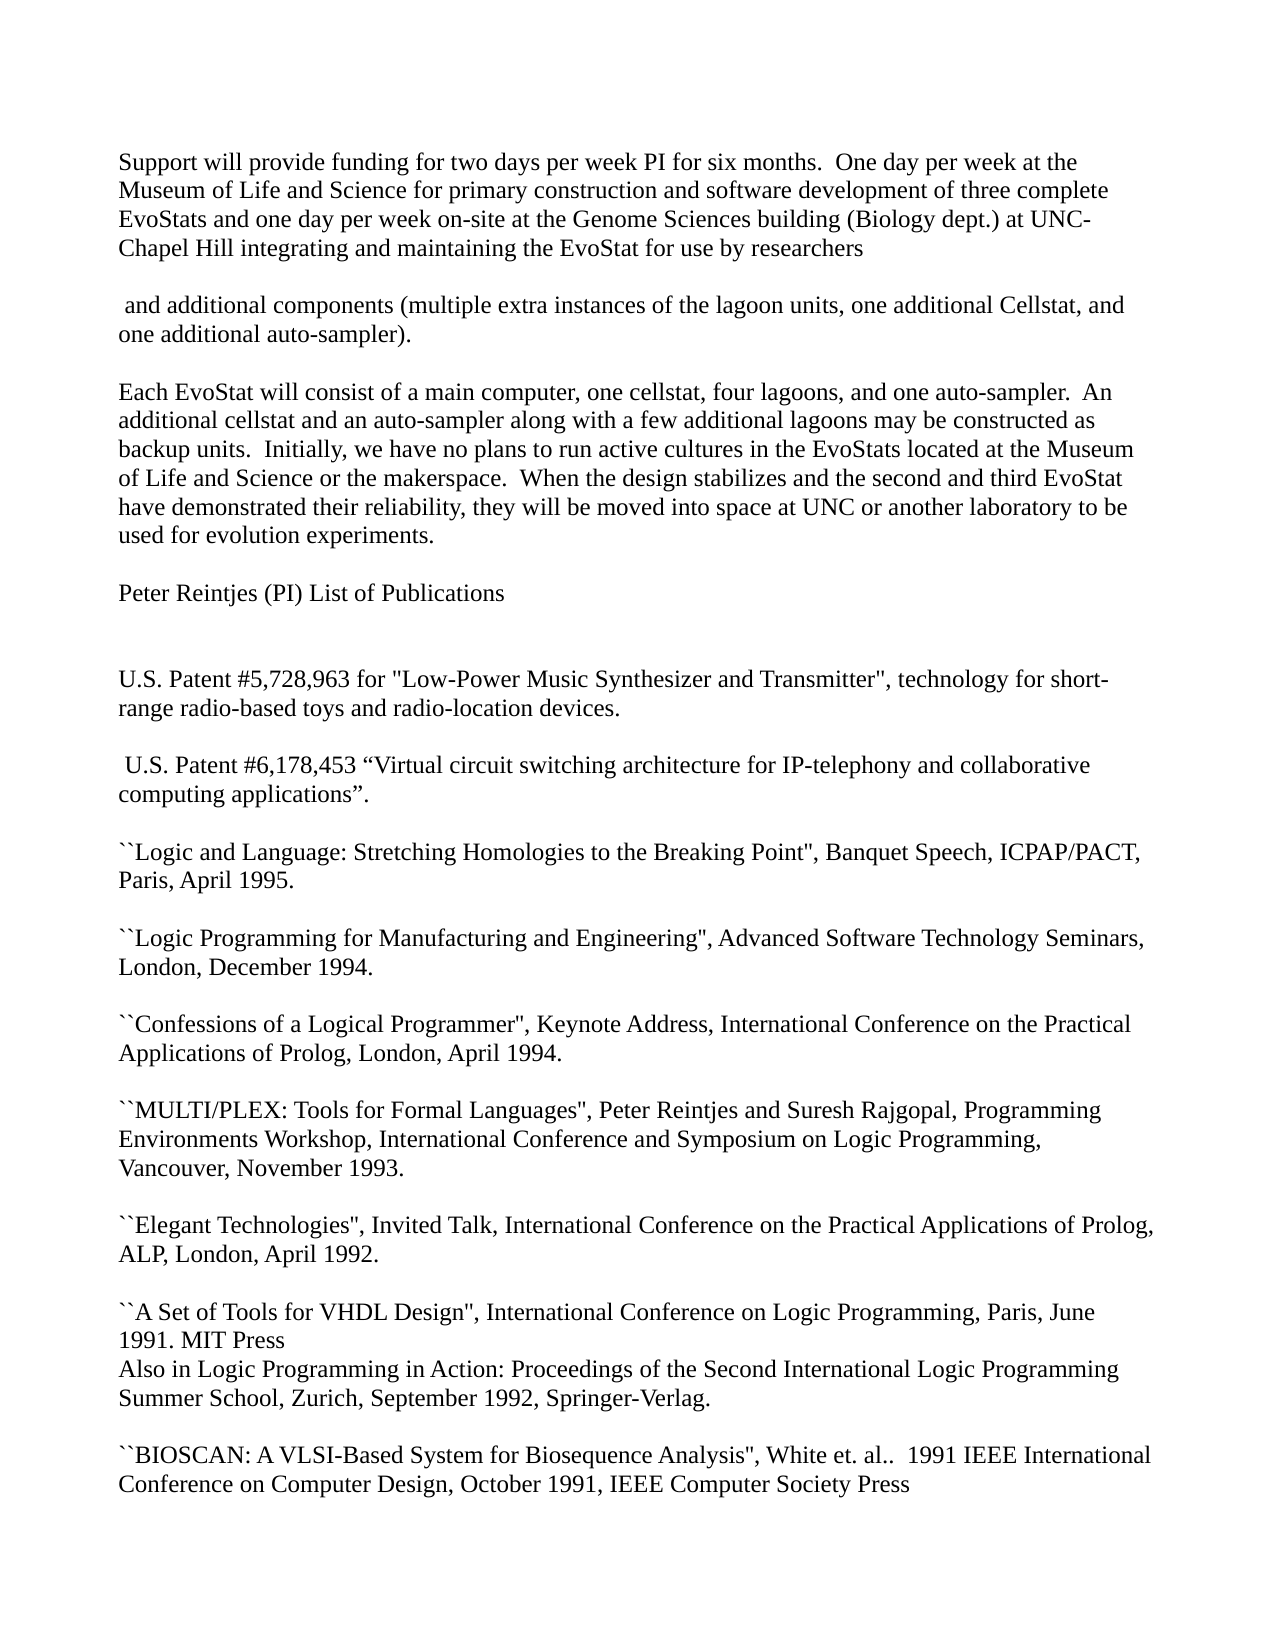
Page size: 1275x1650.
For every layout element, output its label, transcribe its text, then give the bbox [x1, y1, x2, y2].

text Support will provide funding for two days per week PI for six months. One day per week at the Museum of Life and Science for primary construction and software development of three complete EvoStats and one day per week on-site at the Genome Sciences building (Biology dept.) at UNC-Chapel Hill integrating and maintaining the EvoStat for use by researchers and additional components (multiple extra instances of the lagoon units, one additional Cellstat, and one additional auto-sampler). Each EvoStat will consist of a main computer, one cellstat, four lagoons, and one auto-sampler. An additional cellstat and an auto-sampler along with a few additional lagoons may be constructed as backup units. Initially, we have no plans to run active cultures in the EvoStats located at the Museum of Life and Science or the makerspace. When the design stabilizes and the second and third EvoStat have demonstrated their reliability, they will be moved into space at UNC or another laboratory to be used for evolution experiments. Peter Reintjes (PI) List of Publications U.S. Patent #5,728,963 for "Low-Power Music Synthesizer and Transmitter", technology for short-range radio-based toys and radio-location devices. U.S. Patent #6,178,453 “Virtual circuit switching architecture for IP-telephony and collaborative computing applications”. ``Logic and Language: Stretching Homologies to the Breaking Point'', Banquet Speech, ICPAP/PACT, Paris, April 1995. ``Logic Programming for Manufacturing and Engineering'', Advanced Software Technology Seminars, London, December 1994. ``Confessions of a Logical Programmer'', Keynote Address, International Conference on the Practical Applications of Prolog, London, April 1994. ``MULTI/PLEX: Tools for Formal Languages'', Peter Reintjes and Suresh Rajgopal, Programming Environments Workshop, International Conference and Symposium on Logic Programming, Vancouver, November 1993. ``Elegant Technologies'', Invited Talk, International Conference on the Practical Applications of Prolog, ALP, London, April 1992. ``A Set of Tools for VHDL Design'', International Conference on Logic Programming, Paris, June 1991. MIT Press Also in Logic Programming in Action: Proceedings of the Second International Logic Programming Summer School, Zurich, September 1992, Springer-Verlag. ``BIOSCAN: A VLSI-Based System for Biosequence Analysis'', White et. al.. 1991 IEEE International Conference on Computer Design, October 1991, IEEE Computer Society Press [118, 118, 1157, 1527]
